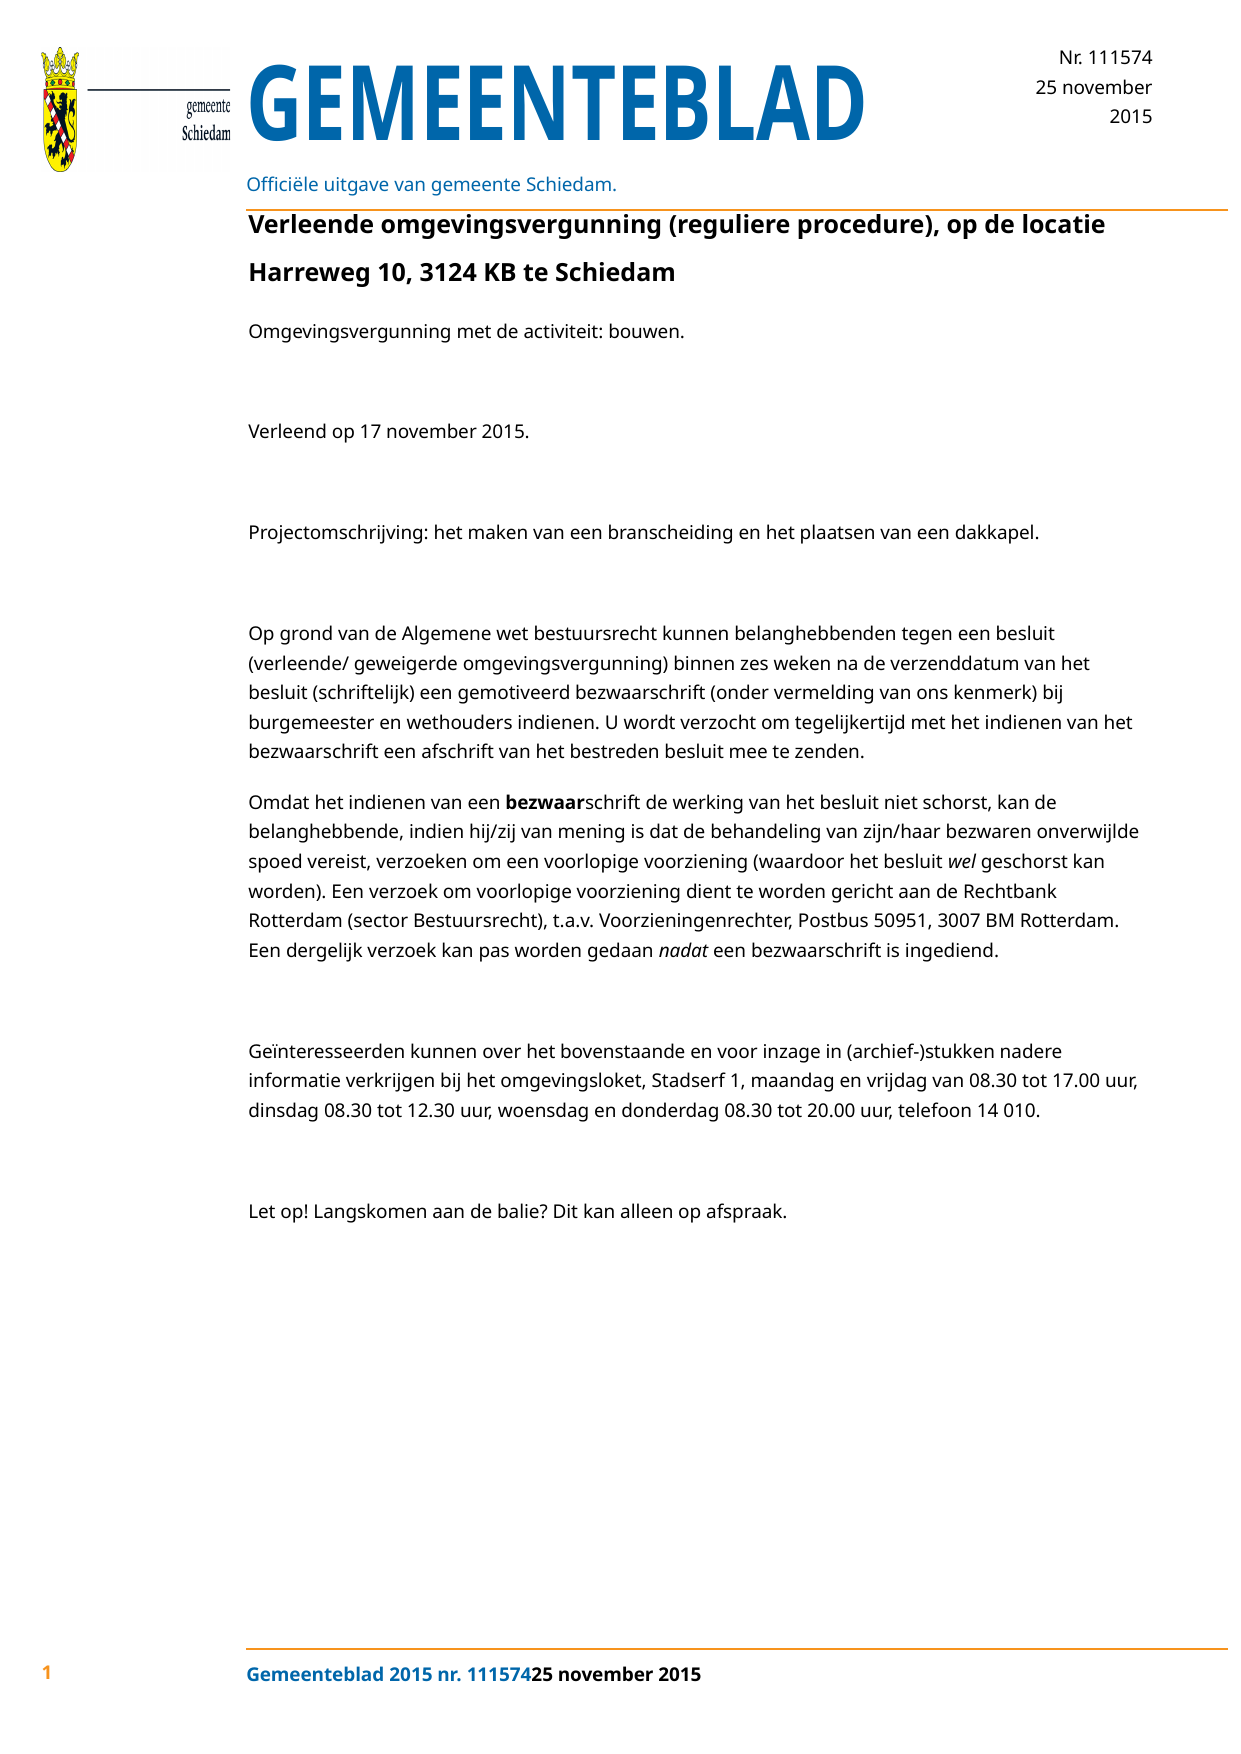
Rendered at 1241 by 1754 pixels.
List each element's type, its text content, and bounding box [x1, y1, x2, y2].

text Op grond van de Algemene wet bestuursrecht kunnen belanghebbenden tegen een besluit (verleende/ geweigerde omgevingsvergunning) binnen zes weken na de verzenddatum van het besluit (schriftelijk) een gemotiveerd bezwaarschrift (onder vermelding van ons kenmerk) bij burgemeester en wethouders indienen. U wordt verzocht om tegelijkertijd met het indienen van het bezwaarschrift een afschrift van het bestreden besluit mee te zenden. [248, 620, 1152, 764]
text Omdat het indienen van een bezwaarschrift de werking van het besluit niet schorst, kan de belanghebbende, indien hij/zij van mening is dat de behandeling van zijn/haar bezwaren onverwijlde spoed vereist, verzoeken om een voorlopige voorziening (waardoor het besluit wel geschorst kan worden). Een verzoek om voorlopige voorziening dient te worden gericht aan de Rechtbank Rotterdam (sector Bestuursrecht), t.a.v. Voorzieningenrechter, Postbus 50951, 3007 BM Rotterdam. Een dergelijk verzoek kan pas worden gedaan nadat een bezwaarschrift is ingediend. [248, 789, 1152, 963]
picture [41, 47, 231, 172]
text Verleend op 17 november 2015. [248, 419, 1152, 444]
text Geïnteresseerden kunnen over het bovenstaande en voor inzage in (archief-)stukken nadere informatie verkrijgen bij het omgevingsloket, Stadserf 1, maandag en vrijdag van 08.30 tot 17.00 uur, dinsdag 08.30 tot 12.30 uur, woensdag en donderdag 08.30 tot 20.00 uur, telefoon 14 010. [248, 1038, 1152, 1123]
text Omgevingsvergunning met de activiteit: bouwen. [248, 318, 1152, 344]
text Let op! Langskomen aan de balie? Dit kan alleen op afspraak. [248, 1198, 1152, 1224]
text Verleende omgevingsvergunning (reguliere procedure), op de locatie Harreweg 10, 3124 KB te Schiedam [248, 211, 1152, 288]
text Projectomschrijving: het maken van een branscheiding en het plaatsen van een dakkapel. [248, 519, 1152, 545]
